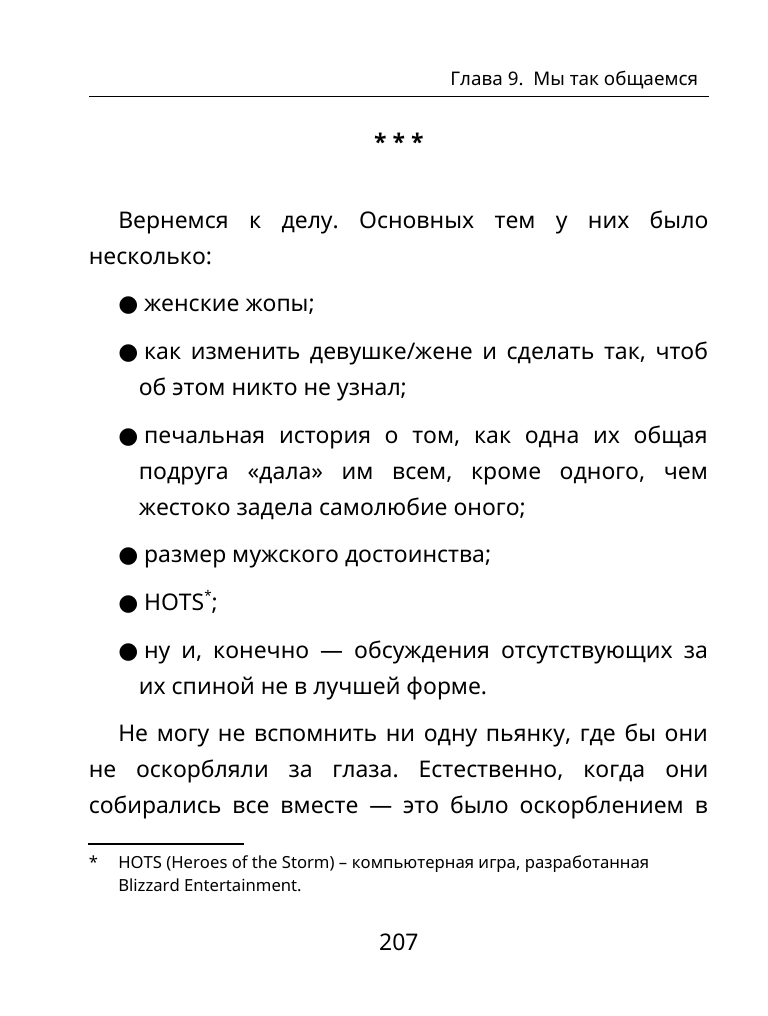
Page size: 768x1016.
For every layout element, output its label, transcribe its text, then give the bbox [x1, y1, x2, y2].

subtitle * * * [88, 126, 709, 157]
list размер мужского достоинства; [118, 538, 709, 569]
text Вернемся к делу. Основных тем у них было несколько: [88, 204, 709, 271]
list как изменить девушке/жене и сделать так, чтоб об этом никто не узнал; [118, 335, 709, 402]
text Не могу не вспомнить ни одну пьянку, где бы они не оскорбляли за глаза. Естественно, когда они собирались все вместе — это было оскорблением в [88, 717, 709, 820]
list ну и, конечно — обсуждения отсутствующих за их спиной не в лучшей форме. [118, 634, 709, 701]
list печальная история о том, как одна их общая подруга «дала» им всем, кроме одного, чем жестоко задела самолюбие оного; [118, 419, 709, 522]
list женские жопы; [118, 287, 709, 318]
list HOTS; [118, 586, 709, 617]
list HOTS (Heroes of the Storm) – компьютерная игра, разработанная Blizzard Entertainment. [88, 851, 709, 896]
